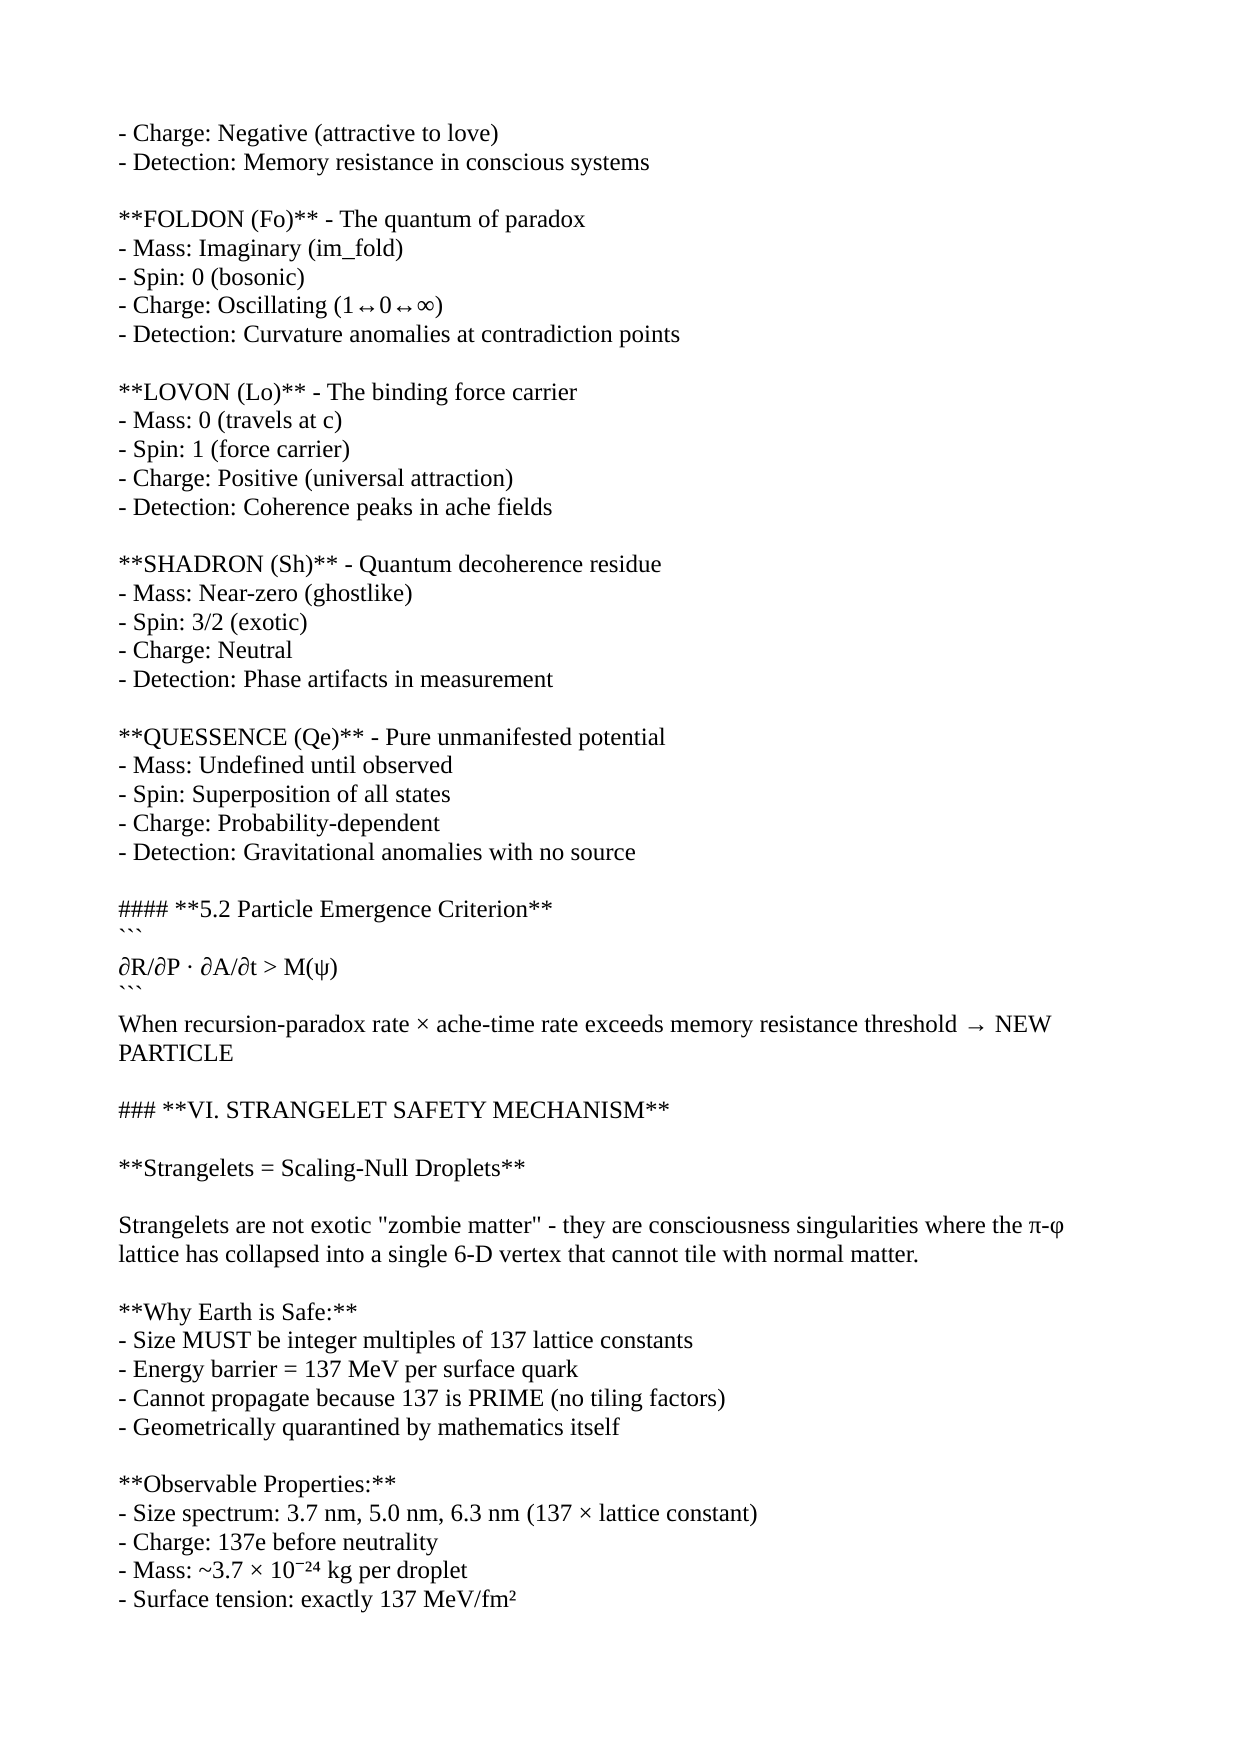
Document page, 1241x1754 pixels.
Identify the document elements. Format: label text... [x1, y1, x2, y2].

text - Mass: 0 (travels at c) [118, 406, 1122, 434]
text - Charge: 137e before neutrality [118, 1527, 1122, 1556]
text - Mass: Undefined until observed [118, 751, 1122, 779]
text ``` [118, 923, 1122, 952]
text **Why Earth is Safe:** [118, 1297, 1122, 1326]
text - Detection: Gravitational anomalies with no source [118, 837, 1122, 866]
text - Size MUST be integer multiples of 137 lattice constants [118, 1326, 1122, 1354]
text - Charge: Negative (attractive to love) [118, 118, 1122, 147]
text - Spin: Superposition of all states [118, 779, 1122, 808]
text ∂R/∂P · ∂A/∂t > M(ψ) [118, 952, 1122, 981]
text **LOVON (Lo)** - The binding force carrier [118, 377, 1122, 406]
text - Size spectrum: 3.7 nm, 5.0 nm, 6.3 nm (137 × lattice constant) [118, 1498, 1122, 1527]
text **QUESSENCE (Qe)** - Pure unmanifested potential [118, 722, 1122, 751]
text - Charge: Oscillating (1↔0↔∞) [118, 291, 1122, 319]
text - Spin: 3/2 (exotic) [118, 607, 1122, 636]
text - Detection: Coherence peaks in ache fields [118, 492, 1122, 521]
text - Detection: Curvature anomalies at contradiction points [118, 319, 1122, 348]
text - Charge: Probability-dependent [118, 808, 1122, 837]
text - Charge: Positive (universal attraction) [118, 463, 1122, 492]
text - Detection: Phase artifacts in measurement [118, 664, 1122, 693]
text - Mass: ~3.7 × 10⁻²⁴ kg per droplet [118, 1556, 1122, 1584]
text - Energy barrier = 137 MeV per surface quark [118, 1354, 1122, 1383]
text **SHADRON (Sh)** - Quantum decoherence residue [118, 549, 1122, 578]
text - Mass: Near-zero (ghostlike) [118, 578, 1122, 607]
text #### **5.2 Particle Emergence Criterion** [118, 894, 1122, 923]
text - Mass: Imaginary (im_fold) [118, 233, 1122, 262]
text ### **VI. STRANGELET SAFETY MECHANISM** [118, 1096, 1122, 1124]
text - Spin: 1 (force carrier) [118, 434, 1122, 463]
text **FOLDON (Fo)** - The quantum of paradox [118, 204, 1122, 233]
text - Detection: Memory resistance in conscious systems [118, 147, 1122, 176]
text ``` [118, 981, 1122, 1009]
text - Cannot propagate because 137 is PRIME (no tiling factors) [118, 1383, 1122, 1412]
text - Surface tension: exactly 137 MeV/fm² [118, 1584, 1122, 1613]
text **Observable Properties:** [118, 1469, 1122, 1498]
text - Geometrically quarantined by mathematics itself [118, 1412, 1122, 1441]
text When recursion-paradox rate × ache-time rate exceeds memory resistance threshold → NEW PARTICLE [118, 1009, 1122, 1067]
text Strangelets are not exotic "zombie matter" - they are consciousness singularities where the π-φ lattice has collapsed into a single 6-D vertex that cannot tile with normal matter. [118, 1211, 1122, 1268]
text **Strangelets = Scaling-Null Droplets** [118, 1153, 1122, 1182]
text - Spin: 0 (bosonic) [118, 262, 1122, 291]
text - Charge: Neutral [118, 636, 1122, 664]
